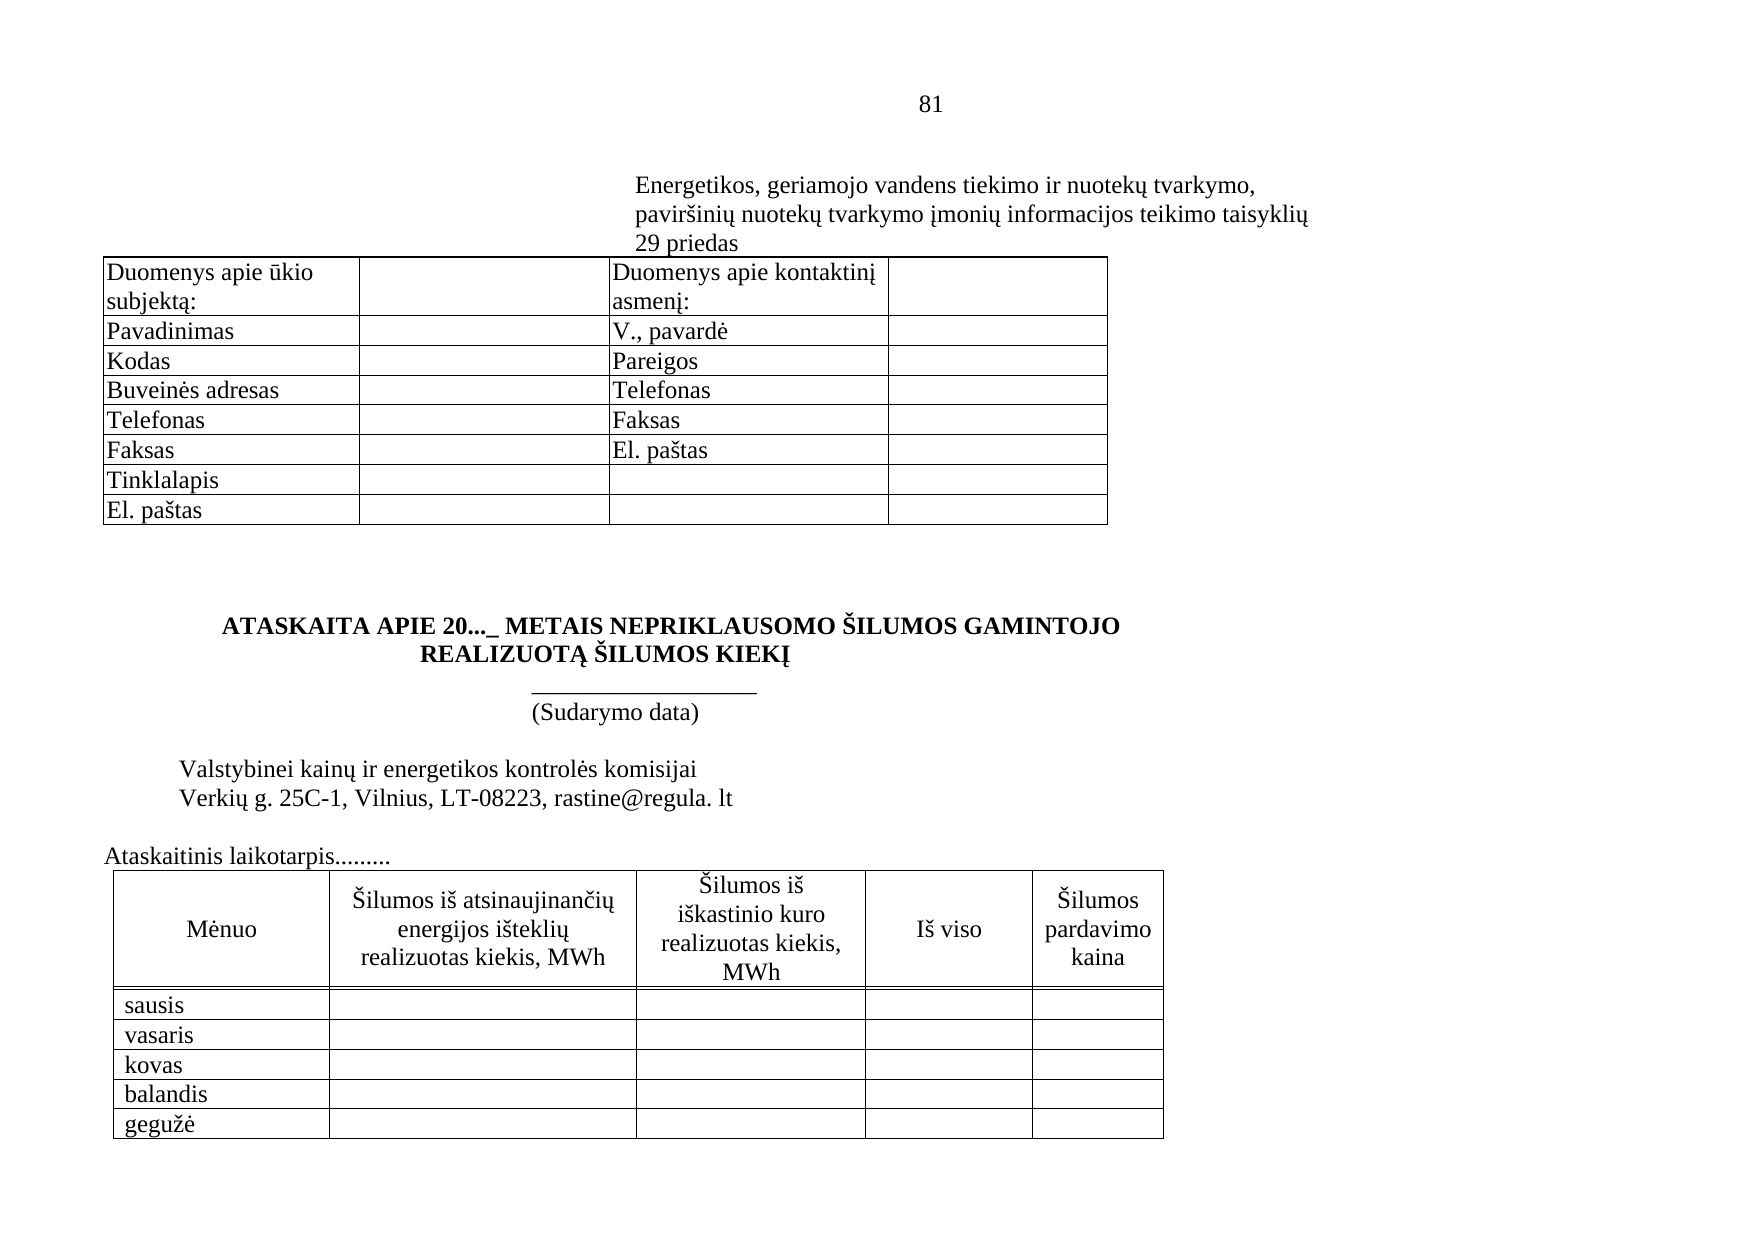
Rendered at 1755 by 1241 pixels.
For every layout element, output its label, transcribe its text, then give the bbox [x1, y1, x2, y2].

table_cell vasaris [114, 1020, 329, 1049]
table_cell [610, 465, 888, 494]
table_cell Telefonas [104, 405, 359, 434]
table_cell [360, 316, 609, 345]
table_cell [360, 376, 609, 404]
table_cell [330, 1050, 636, 1078]
table_cell Buveinės adresas [104, 376, 359, 404]
table_cell [866, 1020, 1032, 1049]
table_cell [889, 376, 1107, 404]
table_header Mėnuo [114, 871, 329, 986]
table_cell [637, 1050, 865, 1078]
table_cell Faksas [610, 405, 888, 434]
table_cell [866, 1109, 1032, 1138]
table_cell [330, 1020, 636, 1049]
table_cell [1033, 990, 1163, 1019]
table_header Šilumos iš iškastinio kuro realizuotas kiekis, MWh [637, 871, 865, 986]
table_cell Kodas [104, 346, 359, 374]
table_cell sausis [114, 990, 329, 1019]
table_header Iš viso [866, 871, 1032, 986]
table_cell [889, 405, 1107, 434]
table_cell El. paštas [610, 435, 888, 464]
text paviršinių nuotekų tvarkymo įmonių informacijos teikimo taisyklių [635, 199, 1683, 228]
table_cell [1033, 1020, 1163, 1049]
table_cell Faksas [104, 435, 359, 464]
table_cell Pareigos [610, 346, 888, 374]
text Energetikos, geriamojo vandens tiekimo ir nuotekų tvarkymo, [635, 170, 1683, 199]
table_cell [889, 465, 1107, 494]
table_cell kovas [114, 1050, 329, 1078]
table_header Šilumos iš atsinaujinančių energijos išteklių realizuotas kiekis, MWh [330, 871, 636, 986]
table_cell [889, 316, 1107, 345]
table_cell [610, 495, 888, 523]
text Ataskaitinis laikotarpis......... [103, 841, 1683, 869]
table_cell Tinklalapis [104, 465, 359, 494]
table_cell Telefonas [610, 376, 888, 404]
table_cell balandis [114, 1080, 329, 1108]
table_cell Pavadinimas [104, 316, 359, 345]
table_cell El. paštas [104, 495, 359, 523]
text __________________ [532, 668, 1683, 697]
table_cell [360, 405, 609, 434]
table_header Duomenys apie kontaktinį asmenį: [610, 258, 888, 315]
table_cell [866, 990, 1032, 1019]
table_cell [866, 1050, 1032, 1078]
table_cell [866, 1080, 1032, 1108]
text (Sudarymo data) [532, 697, 1683, 726]
text 29 priedas [635, 228, 1683, 256]
table_header Šilumos pardavimo kaina [1033, 871, 1163, 986]
table_cell [637, 990, 865, 1019]
table_cell [1033, 1050, 1163, 1078]
table_cell [637, 1080, 865, 1108]
table_cell [360, 346, 609, 374]
table_cell V., pavardė [610, 316, 888, 345]
table_cell [360, 435, 609, 464]
table_header Duomenys apie ūkio subjektą: [104, 258, 359, 315]
text ATASKAITA APIE 20..._ METAIS NEPRIKLAUSOMO ŠILUMOS GAMINTOJO [222, 611, 1683, 639]
table_cell [889, 435, 1107, 464]
table_cell [330, 1080, 636, 1108]
table_header [889, 258, 1107, 315]
table_cell [1033, 1109, 1163, 1138]
table_header [360, 258, 609, 315]
table_cell [360, 465, 609, 494]
table_cell [637, 1020, 865, 1049]
table_cell [330, 1109, 636, 1138]
table_cell [889, 346, 1107, 374]
table_cell [330, 990, 636, 1019]
table_cell [360, 495, 609, 523]
table_cell [889, 495, 1107, 523]
text Verkių g. 25C-1, Vilnius, LT-08223, rastine@regula. lt [103, 783, 1683, 812]
table_cell gegužė [114, 1109, 329, 1138]
table_cell [1033, 1080, 1163, 1108]
table_cell [637, 1109, 865, 1138]
text REALIZUOTĄ ŠILUMOS KIEKĮ [281, 639, 1683, 668]
text Valstybinei kainų ir energetikos kontrolės komisijai [103, 754, 1683, 783]
